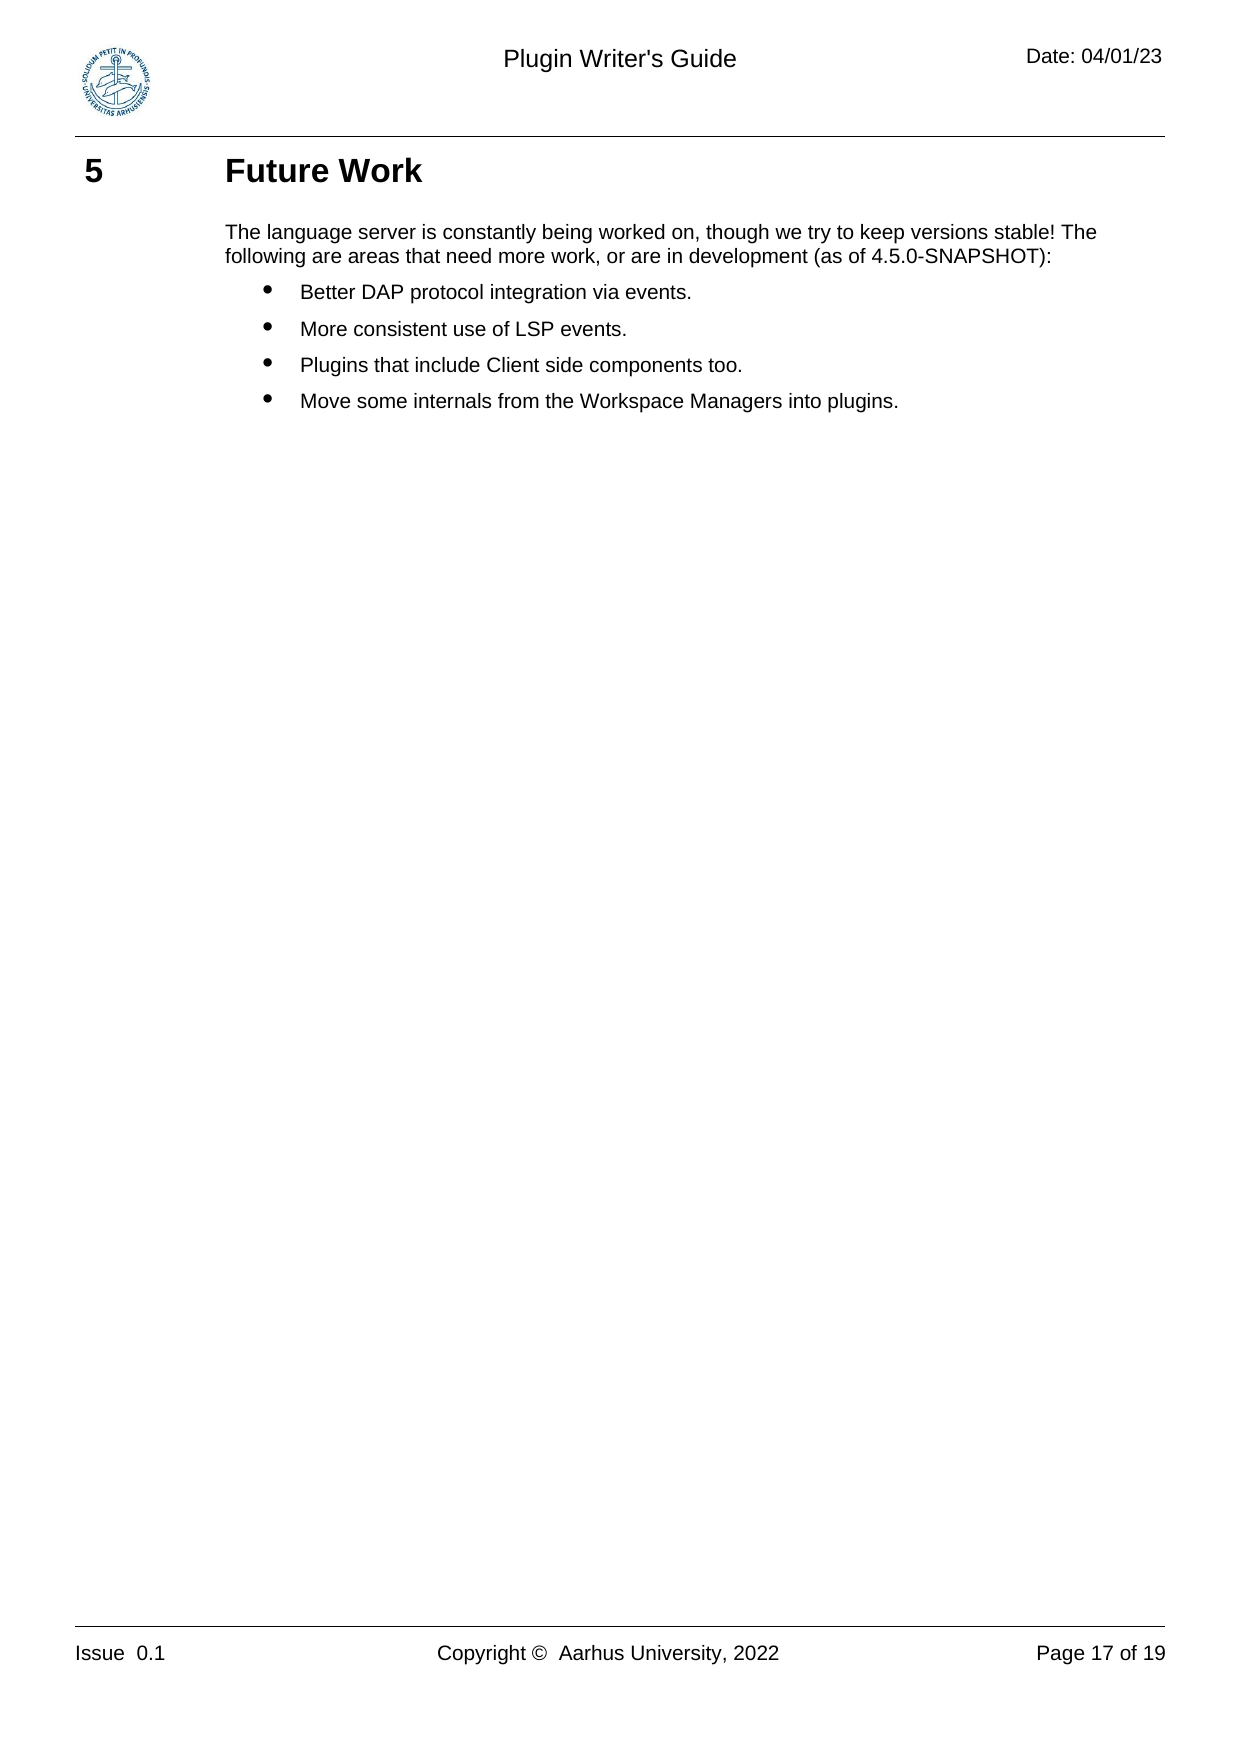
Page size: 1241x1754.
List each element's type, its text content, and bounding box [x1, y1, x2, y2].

list Move some internals from the Workspace Managers into plugins. [262, 390, 1165, 414]
list More consistent use of LSP events. [262, 317, 1165, 341]
picture [78, 44, 153, 120]
list Plugins that include Client side components too. [262, 353, 1165, 377]
text The language server is constantly being worked on, though we try to keep versions stable! The following are areas that need more work, or are in development (as of 4.5.0-SNAPSHOT): [225, 220, 1165, 268]
subtitle Future Work [75, 152, 1165, 190]
list Better DAP protocol integration via events. [262, 280, 1165, 304]
